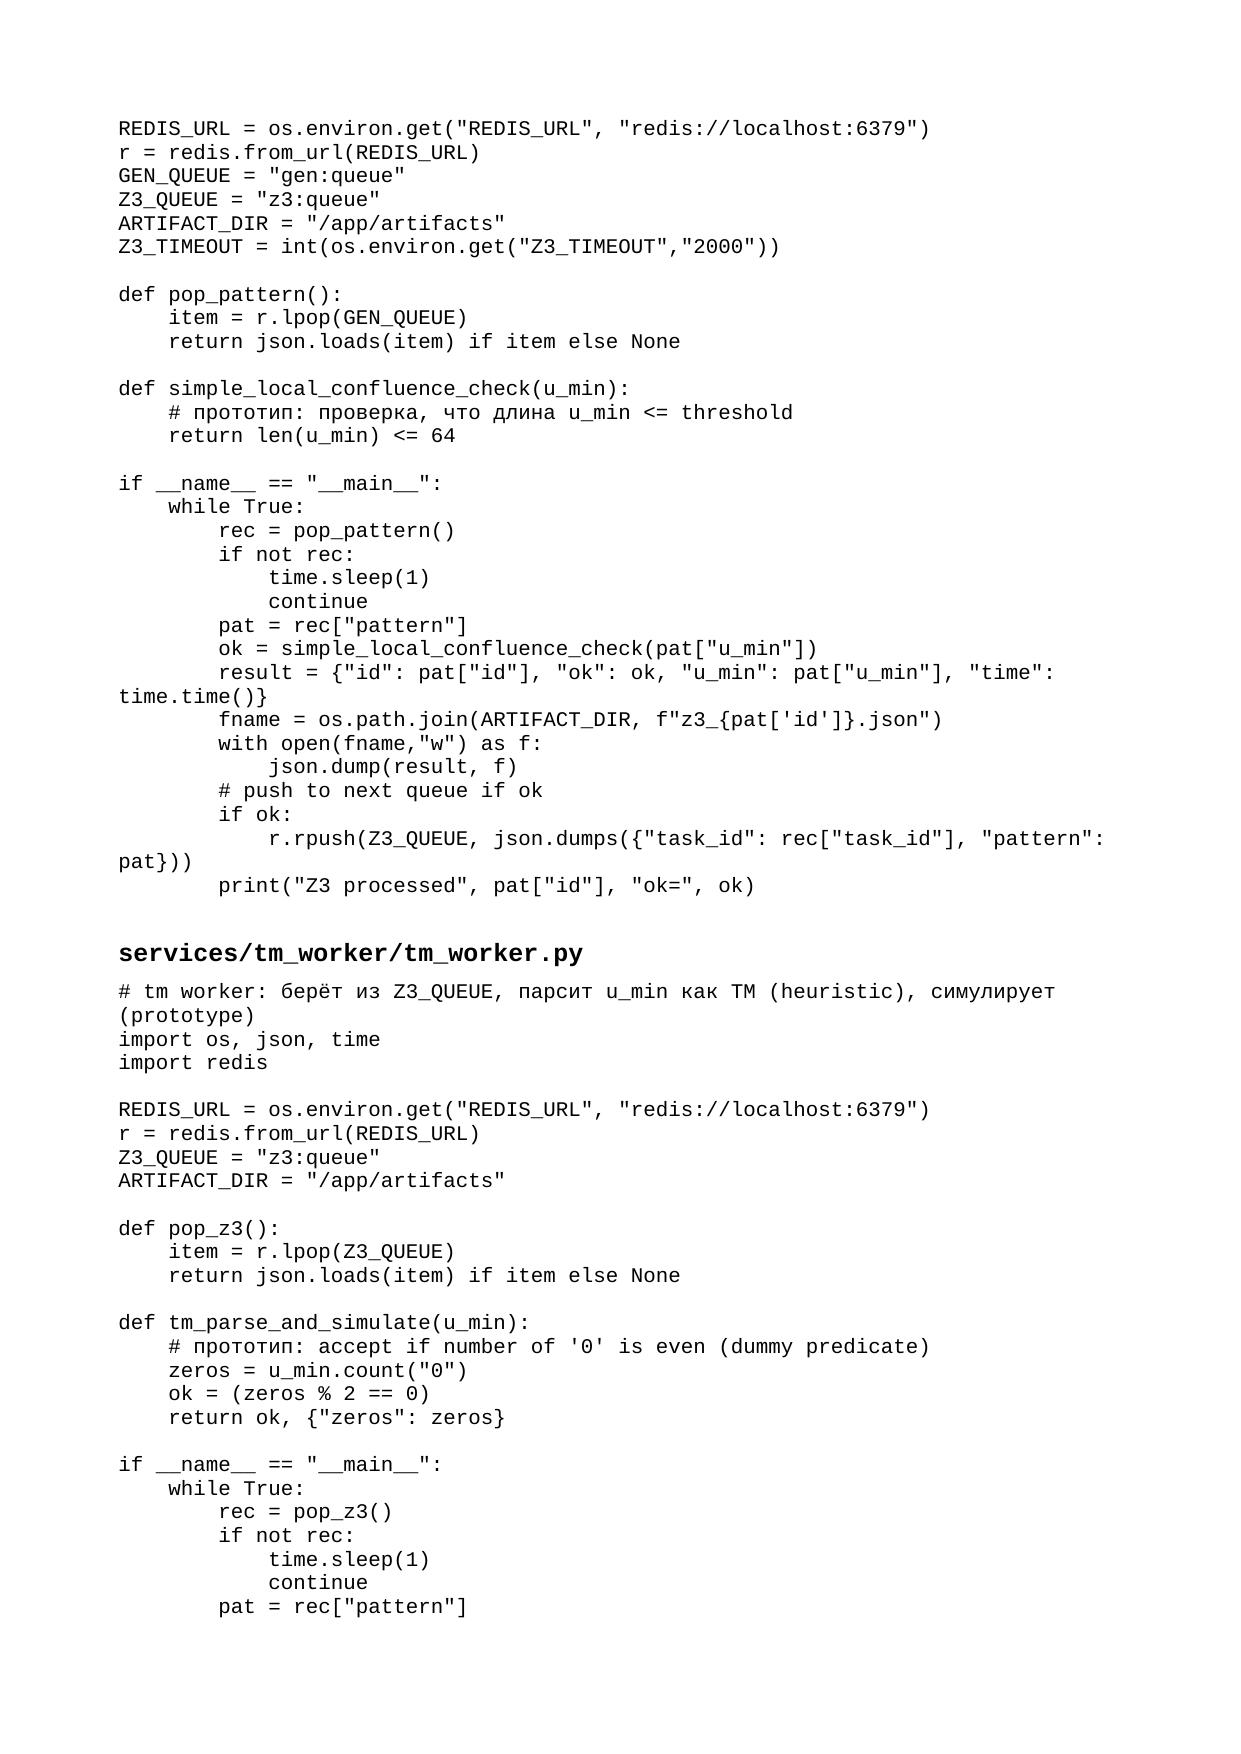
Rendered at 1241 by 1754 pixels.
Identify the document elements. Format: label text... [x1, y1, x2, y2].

text ok = simple_local_confluence_check(pat["u_min"]) [118, 638, 1122, 662]
text if __name__ == "__main__": [118, 1454, 1122, 1478]
text # прототип: проверка, что длина u_min <= threshold [118, 402, 1122, 426]
text item = r.lpop(Z3_QUEUE) [118, 1241, 1122, 1265]
text return ok, {"zeros": zeros} [118, 1407, 1122, 1431]
text continue [118, 591, 1122, 615]
text while True: [118, 1478, 1122, 1501]
text fname = os.path.join(ARTIFACT_DIR, f"z3_{pat['id']}.json") [118, 709, 1122, 733]
text if __name__ == "__main__": [118, 473, 1122, 496]
text # push to next queue if ok [118, 780, 1122, 804]
text # прототип: accept if number of '0' is even (dummy predicate) [118, 1336, 1122, 1359]
text import os, json, time [118, 1028, 1122, 1052]
text pat = rec["pattern"] [118, 1596, 1122, 1620]
text json.dump(result, f) [118, 757, 1122, 780]
text while True: [118, 496, 1122, 520]
text rec = pop_z3() [118, 1501, 1122, 1525]
text Z3_QUEUE = "z3:queue" [118, 189, 1122, 213]
text r = redis.from_url(REDIS_URL) [118, 1123, 1122, 1147]
text r.rpush(Z3_QUEUE, json.dumps({"task_id": rec["task_id"], "pattern": pat})) [118, 827, 1122, 875]
text return len(u_min) <= 64 [118, 426, 1122, 449]
text if ok: [118, 804, 1122, 827]
text return json.loads(item) if item else None [118, 1265, 1122, 1289]
text def pop_z3(): [118, 1218, 1122, 1241]
text time.sleep(1) [118, 1549, 1122, 1572]
text print("Z3 processed", pat["id"], "ok=", ok) [118, 875, 1122, 898]
text result = {"id": pat["id"], "ok": ok, "u_min": pat["u_min"], "time": time.time()} [118, 662, 1122, 709]
text rec = pop_pattern() [118, 520, 1122, 544]
text ARTIFACT_DIR = "/app/artifacts" [118, 213, 1122, 236]
text time.sleep(1) [118, 567, 1122, 591]
text # tm worker: берёт из Z3_QUEUE, парсит u_min как TM (heuristic), симулирует (prototype) [118, 981, 1122, 1028]
text Z3_TIMEOUT = int(os.environ.get("Z3_TIMEOUT","2000")) [118, 236, 1122, 260]
text continue [118, 1572, 1122, 1596]
text pat = rec["pattern"] [118, 615, 1122, 638]
text Z3_QUEUE = "z3:queue" [118, 1147, 1122, 1170]
text import redis [118, 1052, 1122, 1076]
text item = r.lpop(GEN_QUEUE) [118, 307, 1122, 331]
text def simple_local_confluence_check(u_min): [118, 378, 1122, 402]
text with open(fname,"w") as f: [118, 733, 1122, 757]
text def pop_pattern(): [118, 284, 1122, 307]
text REDIS_URL = os.environ.get("REDIS_URL", "redis://localhost:6379") [118, 1099, 1122, 1123]
text if not rec: [118, 1525, 1122, 1549]
subtitle services/tm_worker/tm_worker.py [118, 940, 1122, 969]
text REDIS_URL = os.environ.get("REDIS_URL", "redis://localhost:6379") [118, 118, 1122, 142]
text ok = (zeros % 2 == 0) [118, 1383, 1122, 1407]
text r = redis.from_url(REDIS_URL) [118, 142, 1122, 165]
text def tm_parse_and_simulate(u_min): [118, 1312, 1122, 1336]
text return json.loads(item) if item else None [118, 331, 1122, 354]
text GEN_QUEUE = "gen:queue" [118, 165, 1122, 189]
text ARTIFACT_DIR = "/app/artifacts" [118, 1170, 1122, 1194]
text zeros = u_min.count("0") [118, 1359, 1122, 1383]
text if not rec: [118, 544, 1122, 567]
